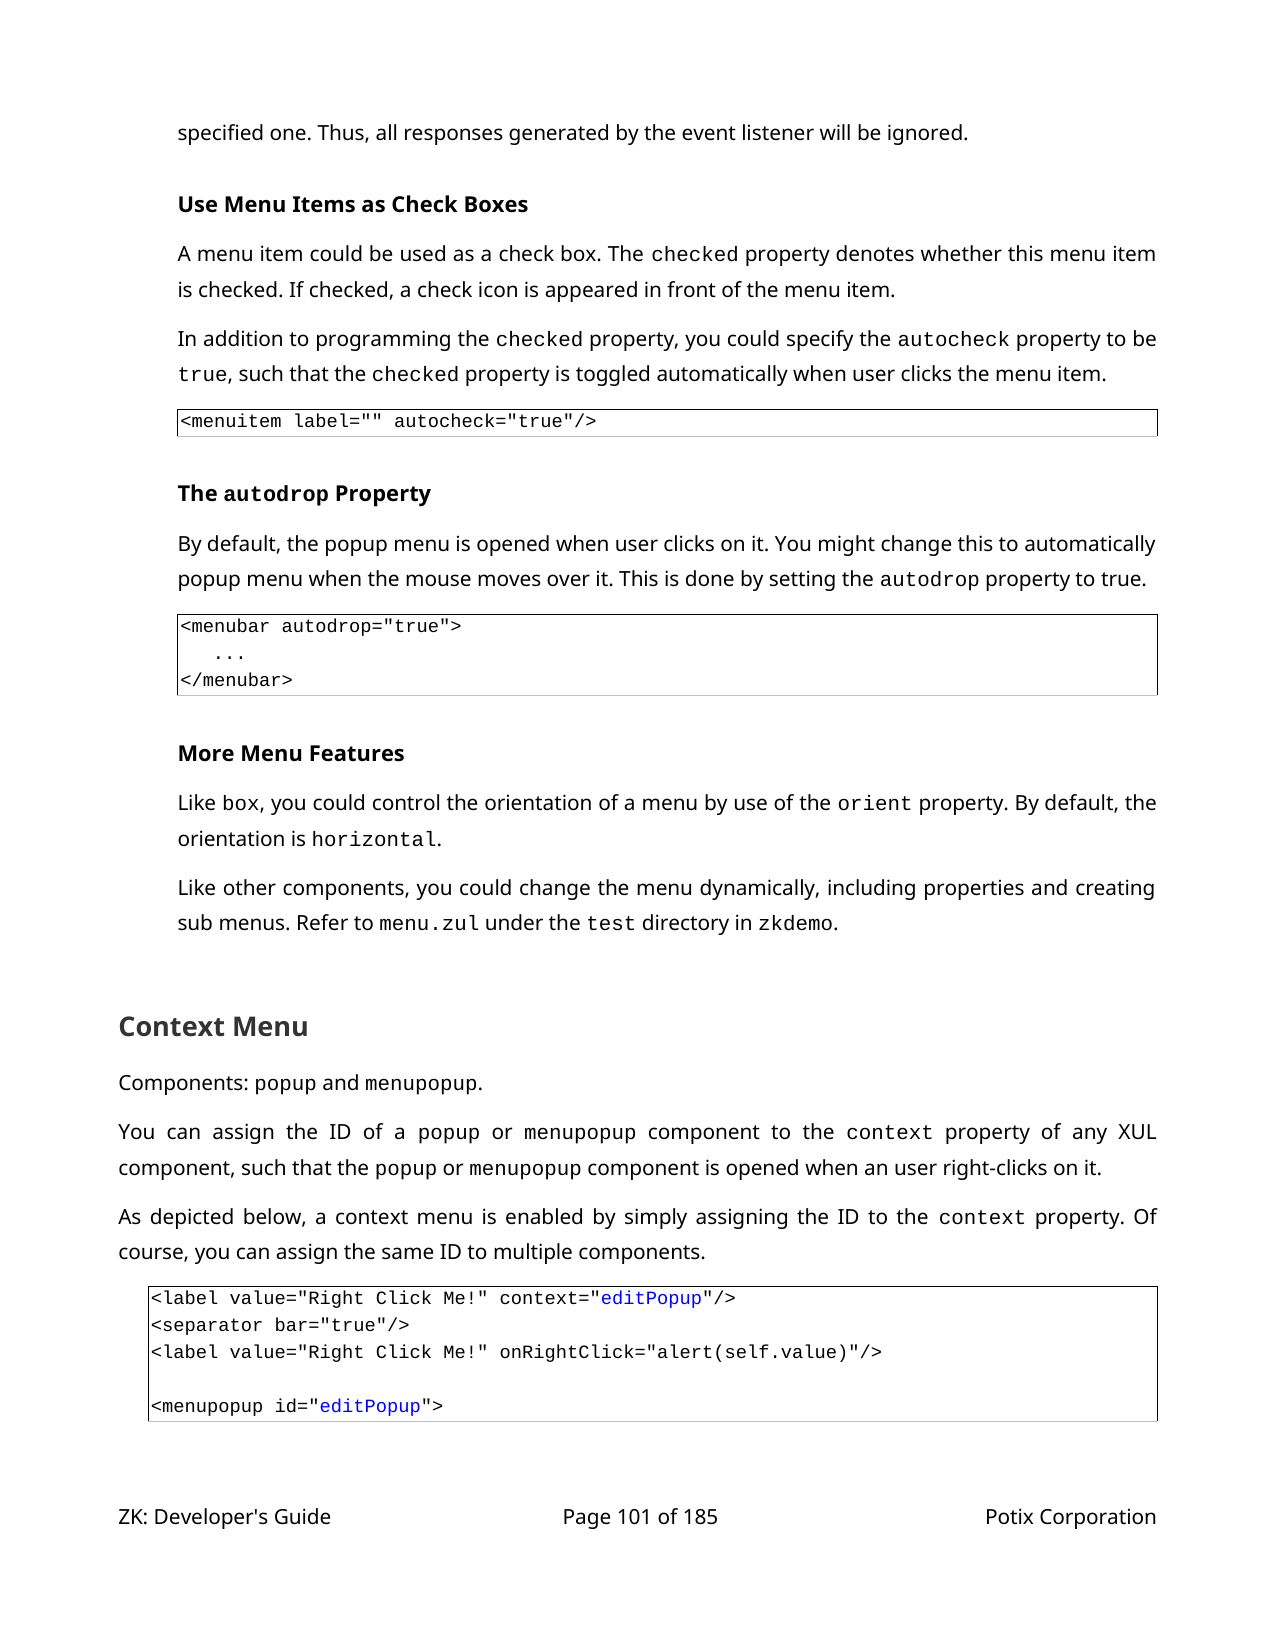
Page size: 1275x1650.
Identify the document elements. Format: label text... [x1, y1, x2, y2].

text Like other components, you could change the menu dynamically, including properties and creating sub menus. Refer to menu.zul under the test directory in zkdemo. [177, 873, 1157, 937]
subtitle Use Menu Items as Check Boxes [177, 189, 1157, 219]
text <menupopup id="editPopup"> [149, 1394, 1157, 1421]
subtitle The autodrop Property [177, 478, 1157, 508]
text <menuitem label="" autocheck="true"/> [178, 410, 1157, 436]
text ... [178, 641, 1157, 665]
text By default, the popup menu is opened when user clicks on it. You might change this to automatically popup menu when the mouse moves over it. This is done by setting the autodrop property to true. [177, 529, 1157, 593]
text Components: popup and menupopup. [118, 1068, 1157, 1096]
text <separator bar="true"/> <label value="Right Click Me!" onRightClick="alert(self.value)"/> [149, 1313, 1157, 1391]
text Like box, you could control the orientation of a menu by use of the orient property. By default, the orientation is horizontal. [177, 788, 1157, 852]
subtitle Context Menu [118, 1007, 1157, 1044]
text </menubar> [178, 668, 1157, 695]
text In addition to programming the checked property, you could specify the autocheck property to be true, such that the checked property is toggled automatically when user clicks the menu item. [177, 324, 1157, 388]
text <menubar autodrop="true"> [178, 615, 1157, 638]
text <label value="Right Click Me!" context="editPopup"/> [149, 1287, 1157, 1310]
text A menu item could be used as a check box. The checked property denotes whether this menu item is checked. If checked, a check icon is appeared in front of the menu item. [177, 239, 1157, 303]
text You can assign the ID of a popup or menupopup component to the context property of any XUL component, such that the popup or menupopup component is opened when an user right-clicks on it. [118, 1117, 1157, 1181]
text specified one. Thus, all responses generated by the event listener will be ignored. [177, 118, 1157, 146]
text As depicted below, a context menu is enabled by simply assigning the ID to the context property. Of course, you can assign the same ID to multiple components. [118, 1202, 1157, 1266]
subtitle More Menu Features [177, 738, 1157, 768]
